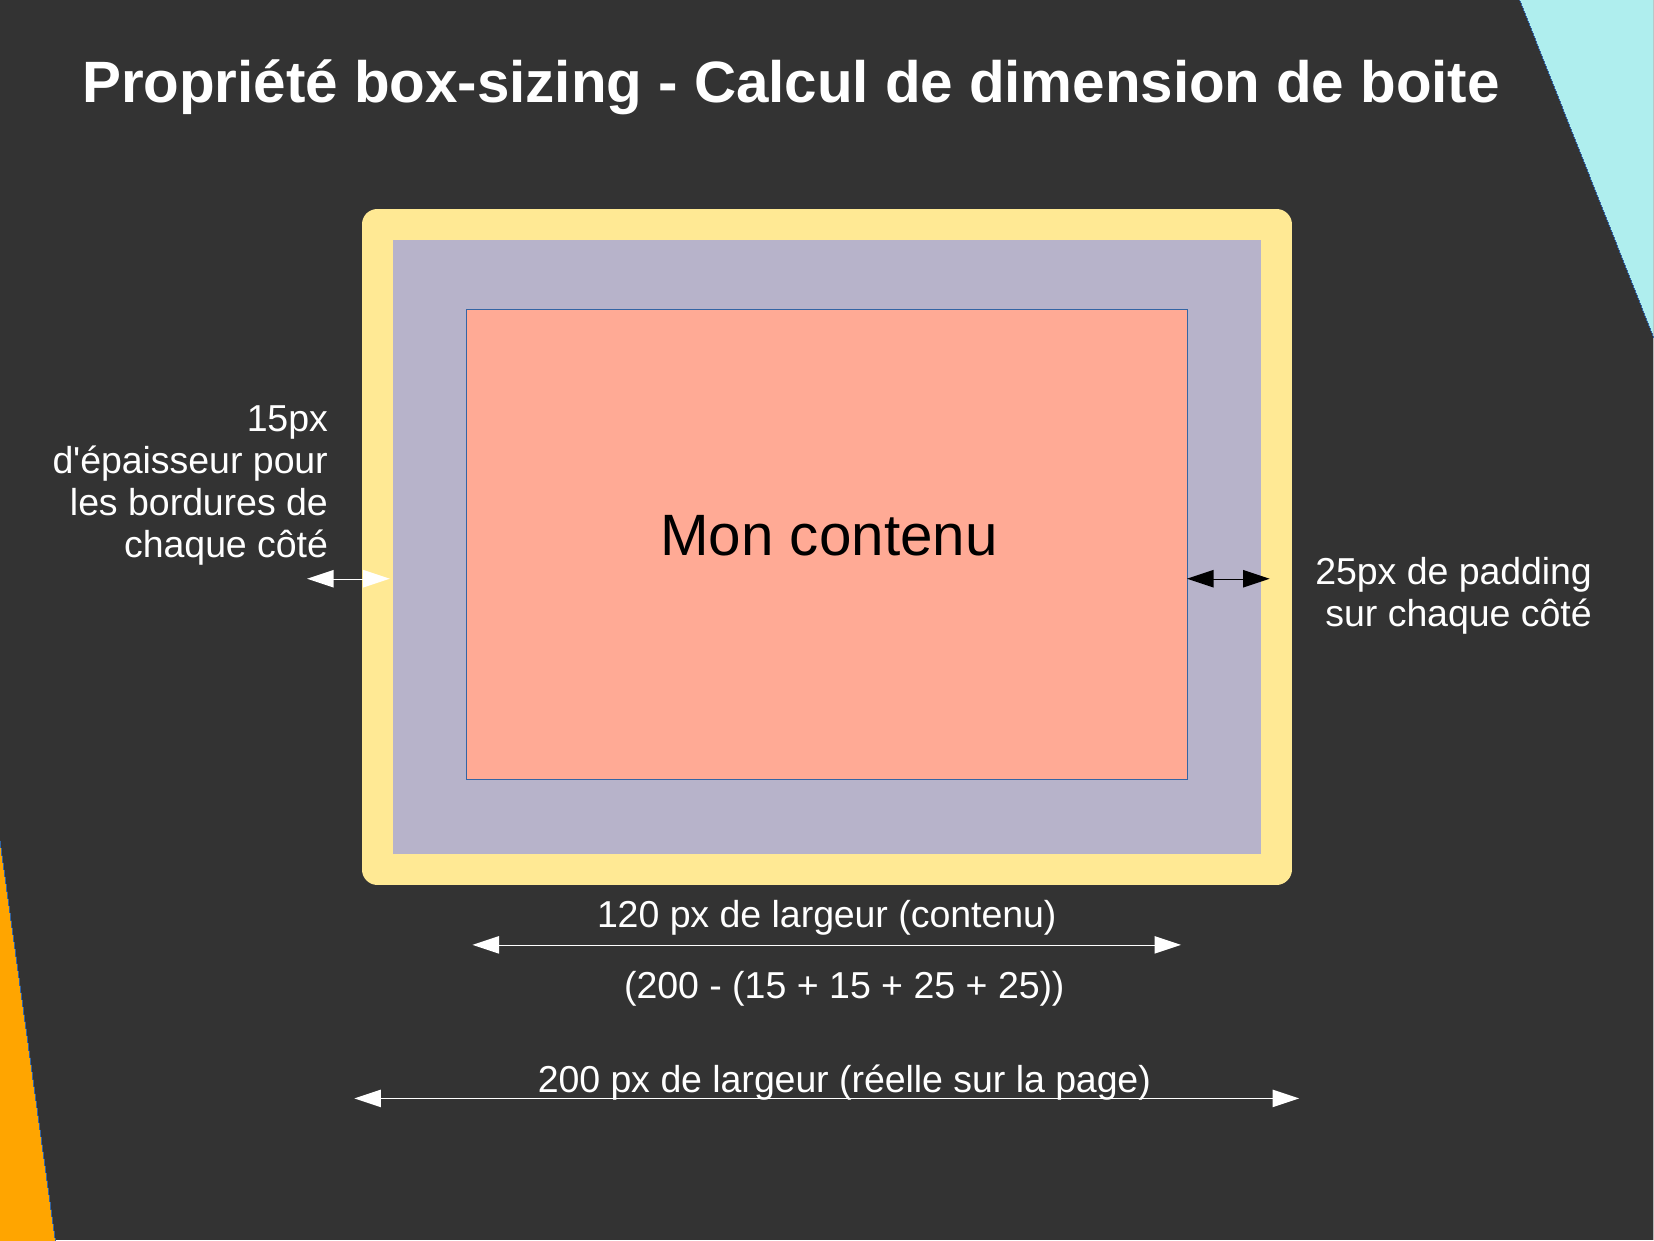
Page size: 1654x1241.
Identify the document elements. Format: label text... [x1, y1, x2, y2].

text_box Mon contenu [590, 495, 1068, 579]
text_box 25px de padding sur chaque côté [1299, 543, 1607, 685]
text_box [1519, 0, 1654, 338]
text_box (200 - (15 + 15 + 25 + 25)) [519, 956, 1170, 1014]
text_box [377, 224, 1277, 870]
text_box [0, 840, 56, 1241]
text_box 120 px de largeur (contenu) [576, 885, 1078, 945]
text_box 200 px de largeur (réelle sur la page) [519, 1051, 1170, 1108]
title Propriété box-sizing - Calcul de dimension de boite [82, 49, 1571, 152]
text_box 15px d'épaisseur pour les bordures de chaque côté [35, 389, 343, 573]
